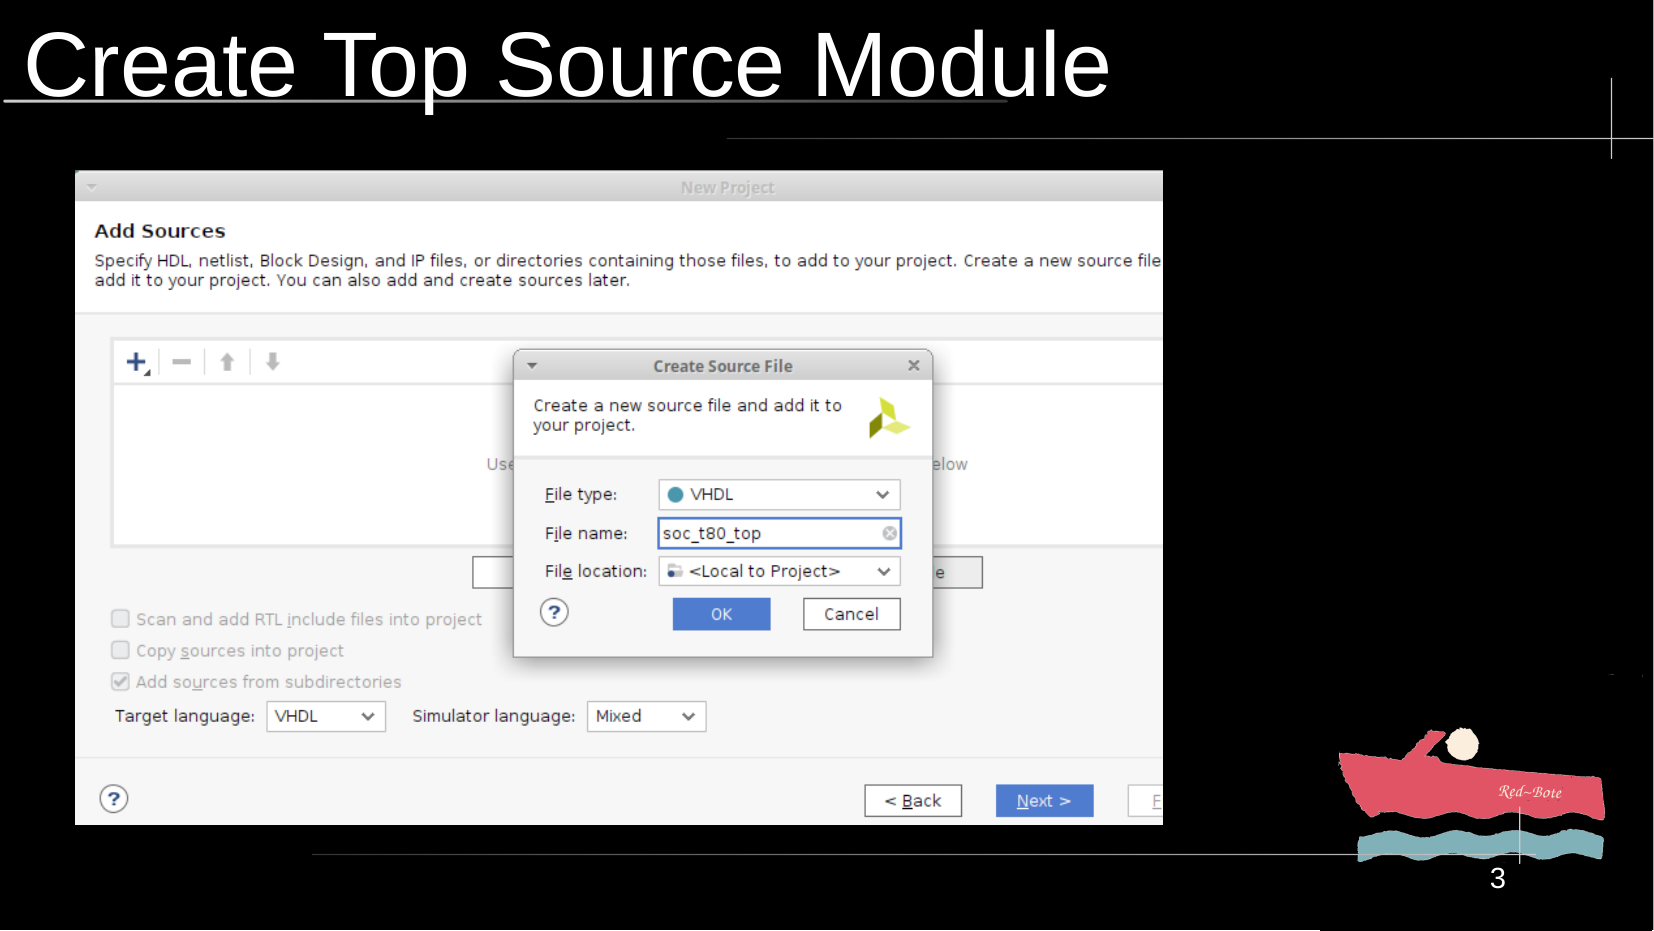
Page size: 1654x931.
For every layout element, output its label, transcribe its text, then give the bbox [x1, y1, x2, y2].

picture [75, 170, 1163, 826]
title Create Top Source Module [23, 11, 1589, 119]
picture [1320, 674, 1652, 931]
